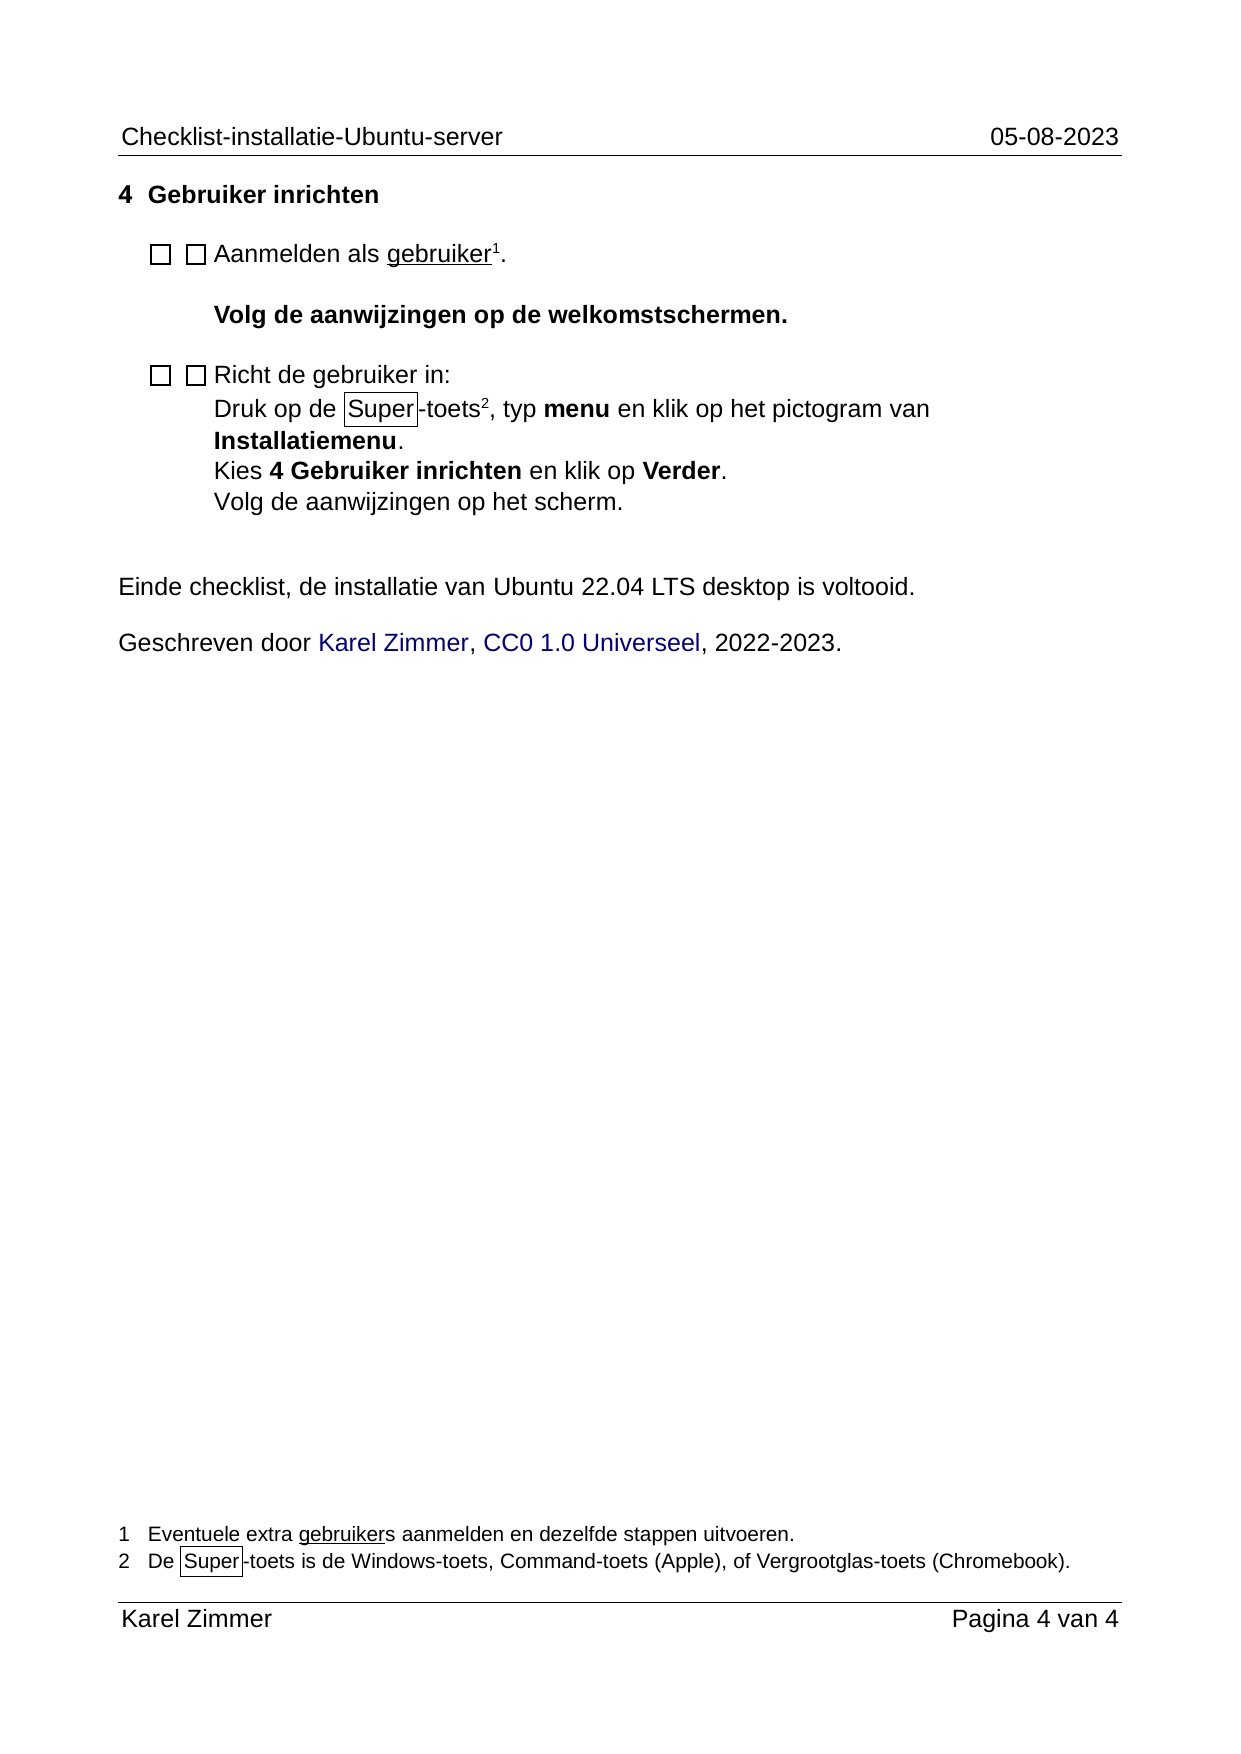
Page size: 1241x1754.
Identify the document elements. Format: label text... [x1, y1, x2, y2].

table_cell [142, 269, 177, 300]
table_cell Druk op de Super-toets, typ menu en klik op het pictogram van Installatiemenu. [213, 391, 1122, 456]
table_cell [142, 330, 177, 360]
table_cell Volg de aanwijzingen op de welkomstschermen. [213, 300, 1122, 330]
table_cell Volg de aanwijzingen op het scherm. [213, 486, 1122, 517]
table_header [177, 239, 213, 269]
table_cell [118, 300, 142, 330]
table_cell [118, 330, 142, 360]
table_cell [142, 360, 177, 391]
table_cell [177, 486, 213, 517]
table_cell [118, 456, 142, 486]
text Geschreven door Karel Zimmer, CC0 1.0 Universeel, 2022-2023. [118, 629, 1122, 657]
table_header [142, 239, 177, 269]
table_cell Richt de gebruiker in: [213, 360, 1122, 391]
table_cell [177, 300, 213, 330]
table_cell [118, 360, 142, 391]
text Einde checklist, de installatie van Ubuntu 22.04 LTS desktop is voltooid. [118, 573, 1122, 601]
list Gebruiker inrichten [118, 177, 1122, 211]
table_cell [213, 269, 1122, 300]
table_cell [118, 391, 142, 456]
table_cell [142, 486, 177, 517]
table_cell [177, 391, 213, 456]
table_cell [213, 330, 1122, 360]
table_cell [177, 360, 213, 391]
table_cell [142, 391, 177, 456]
table_cell [142, 300, 177, 330]
table_cell [177, 269, 213, 300]
table_cell [177, 330, 213, 360]
table_cell Kies 4 Gebruiker inrichten en klik op Verder. [213, 456, 1122, 486]
table_cell [118, 486, 142, 517]
table_cell [177, 456, 213, 486]
table_header [118, 239, 142, 269]
table_cell [142, 456, 177, 486]
table_cell [118, 269, 142, 300]
table_header Aanmelden als gebruiker. [213, 239, 1122, 269]
